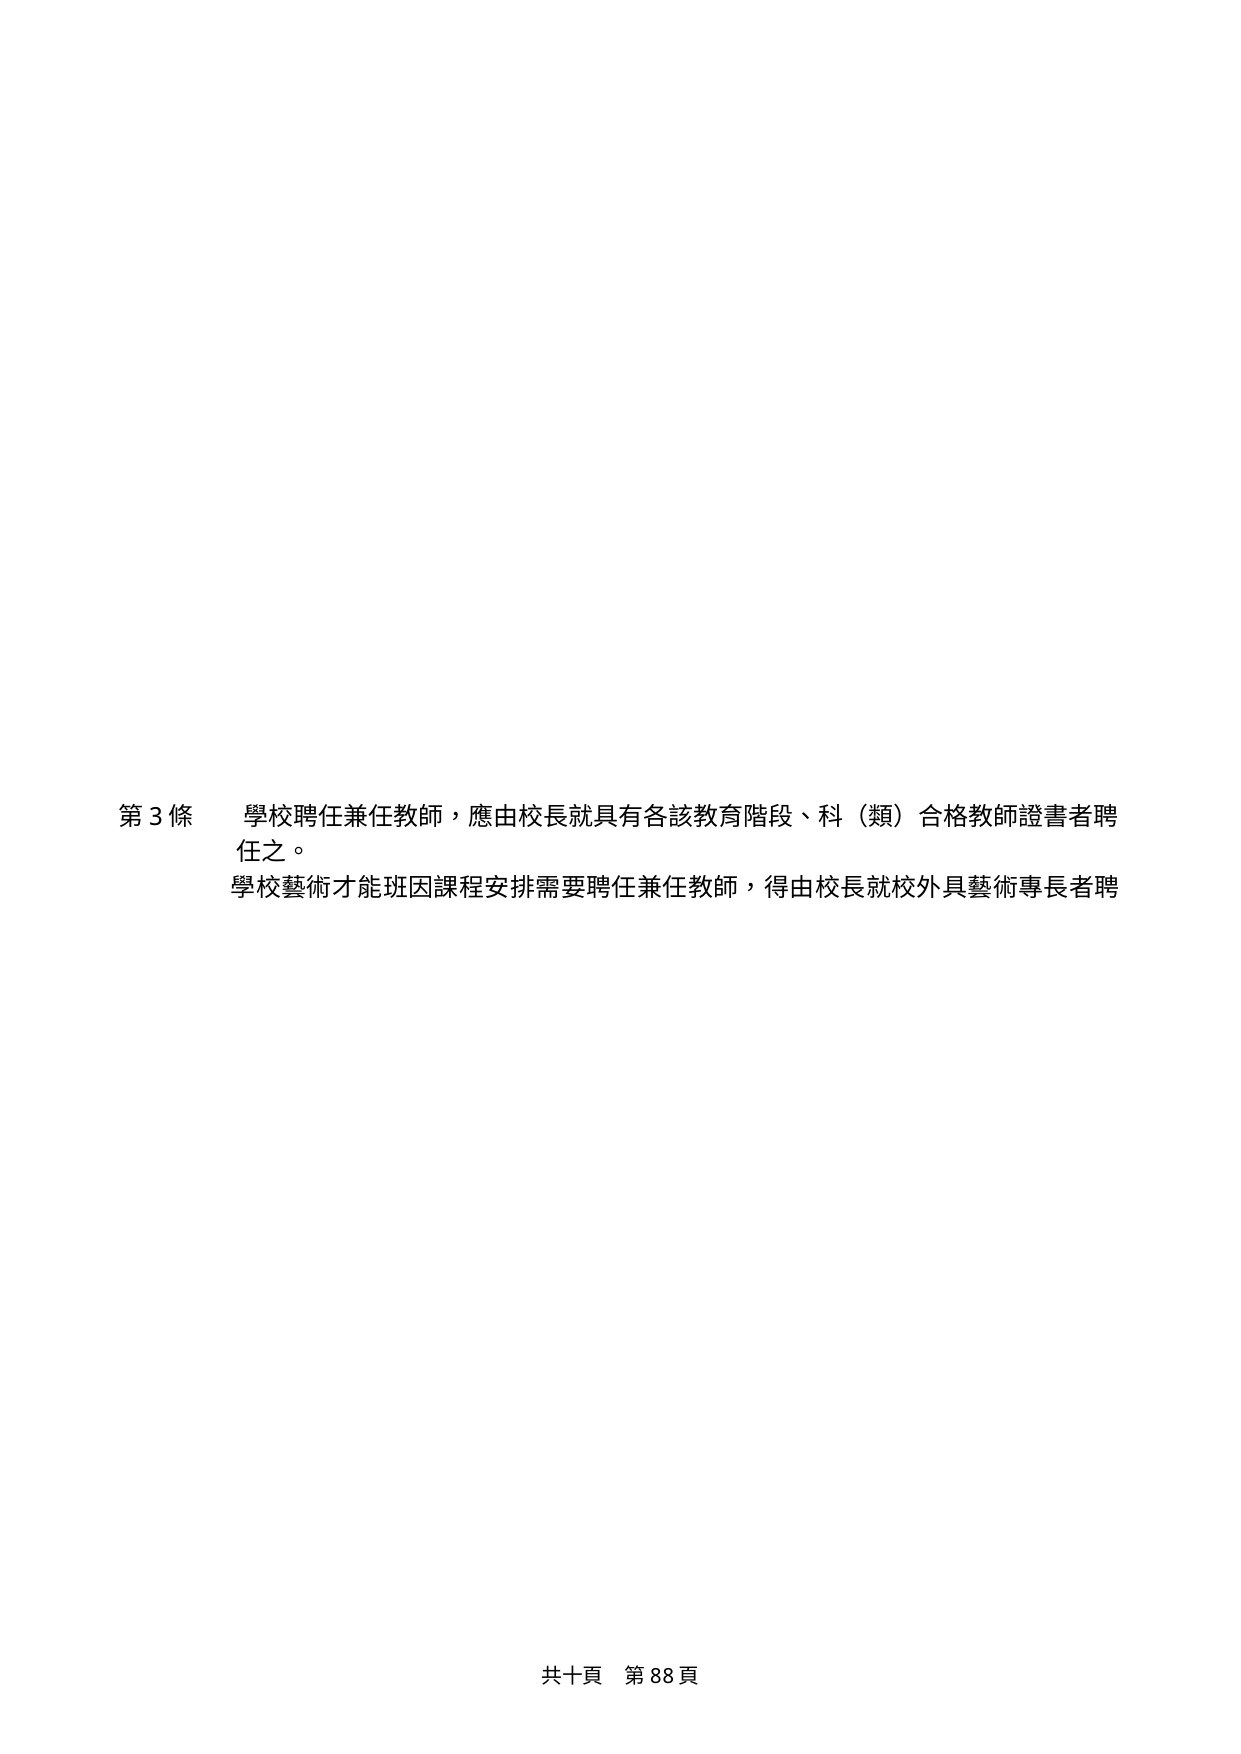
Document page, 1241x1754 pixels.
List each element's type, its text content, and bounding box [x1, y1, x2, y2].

text 學校藝術才能班因課程安排需要聘任兼任教師，得由校長就校外具藝術專長者聘 [230, 868, 1122, 903]
text 第3條 學校聘任兼任教師，應由校長就具有各該教育階段、科（類）合格教師證書者聘任之。 [118, 797, 1122, 868]
